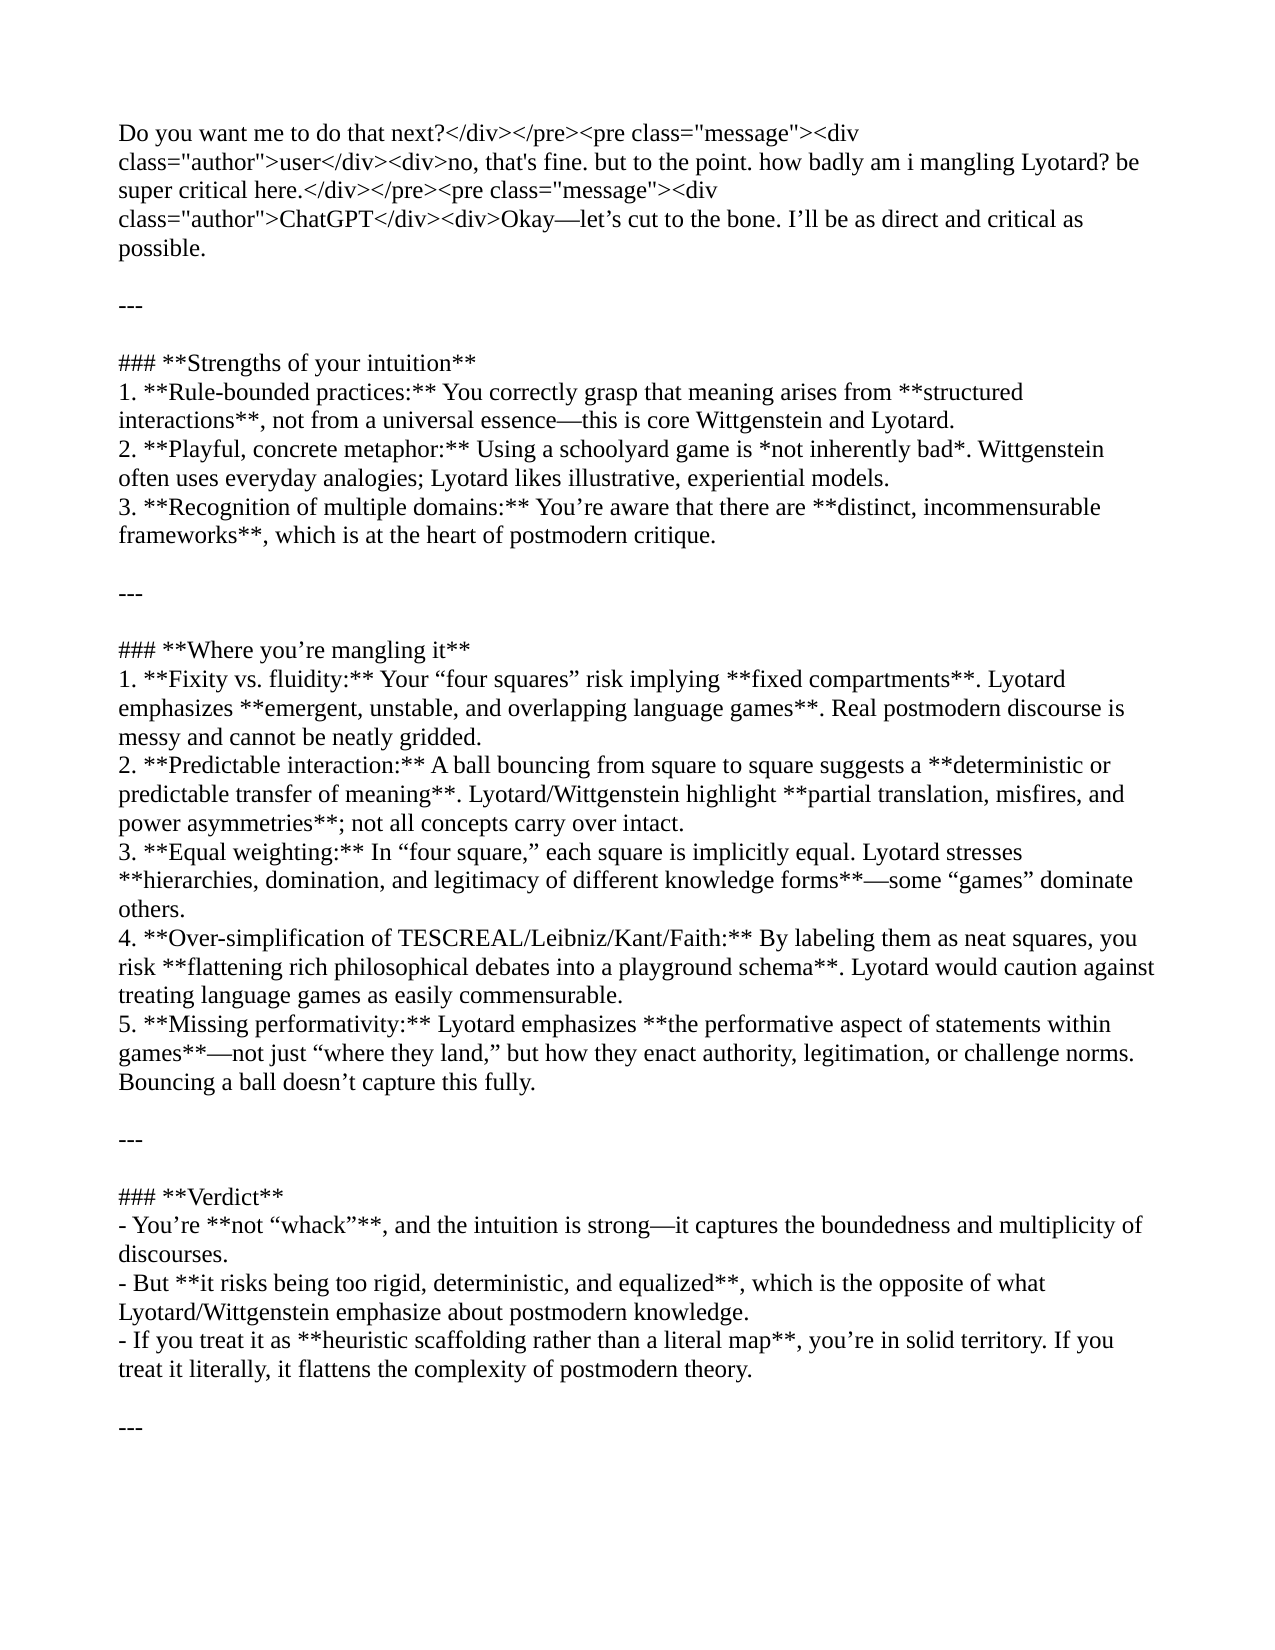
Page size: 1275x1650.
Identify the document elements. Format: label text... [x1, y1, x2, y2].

text ### **Where you’re mangling it** [118, 636, 1157, 664]
text ### **Verdict** [118, 1182, 1157, 1211]
text Do you want me to do that next?</div></pre><pre class="message"><div class="author">user</div><div>no, that's fine. but to the point. how badly am i mangling Lyotard? be super critical here.</div></pre><pre class="message"><div class="author">ChatGPT</div><div>Okay—let’s cut to the bone. I’ll be as direct and critical as possible. [118, 118, 1157, 262]
text - You’re **not “whack”**, and the intuition is strong—it captures the boundedness and multiplicity of discourses. [118, 1211, 1157, 1268]
text 2. **Predictable interaction:** A ball bouncing from square to square suggests a **deterministic or predictable transfer of meaning**. Lyotard/Wittgenstein highlight **partial translation, misfires, and power asymmetries**; not all concepts carry over intact. [118, 751, 1157, 837]
text 5. **Missing performativity:** Lyotard emphasizes **the performative aspect of statements within games**—not just “where they land,” but how they enact authority, legitimation, or challenge norms. Bouncing a ball doesn’t capture this fully. [118, 1009, 1157, 1096]
text 1. **Rule-bounded practices:** You correctly grasp that meaning arises from **structured interactions**, not from a universal essence—this is core Wittgenstein and Lyotard. [118, 377, 1157, 434]
text 3. **Equal weighting:** In “four square,” each square is implicitly equal. Lyotard stresses **hierarchies, domination, and legitimacy of different knowledge forms**—some “games” dominate others. [118, 837, 1157, 923]
text --- [118, 578, 1157, 607]
text --- [118, 1412, 1157, 1441]
text ### **Strengths of your intuition** [118, 348, 1157, 377]
text --- [118, 291, 1157, 319]
text - But **it risks being too rigid, deterministic, and equalized**, which is the opposite of what Lyotard/Wittgenstein emphasize about postmodern knowledge. [118, 1268, 1157, 1326]
text 3. **Recognition of multiple domains:** You’re aware that there are **distinct, incommensurable frameworks**, which is at the heart of postmodern critique. [118, 492, 1157, 549]
text 2. **Playful, concrete metaphor:** Using a schoolyard game is *not inherently bad*. Wittgenstein often uses everyday analogies; Lyotard likes illustrative, experiential models. [118, 434, 1157, 492]
text - If you treat it as **heuristic scaffolding rather than a literal map**, you’re in solid territory. If you treat it literally, it flattens the complexity of postmodern theory. [118, 1326, 1157, 1383]
text --- [118, 1124, 1157, 1153]
text 1. **Fixity vs. fluidity:** Your “four squares” risk implying **fixed compartments**. Lyotard emphasizes **emergent, unstable, and overlapping language games**. Real postmodern discourse is messy and cannot be neatly gridded. [118, 664, 1157, 751]
text 4. **Over-simplification of TESCREAL/Leibniz/Kant/Faith:** By labeling them as neat squares, you risk **flattening rich philosophical debates into a playground schema**. Lyotard would caution against treating language games as easily commensurable. [118, 923, 1157, 1009]
